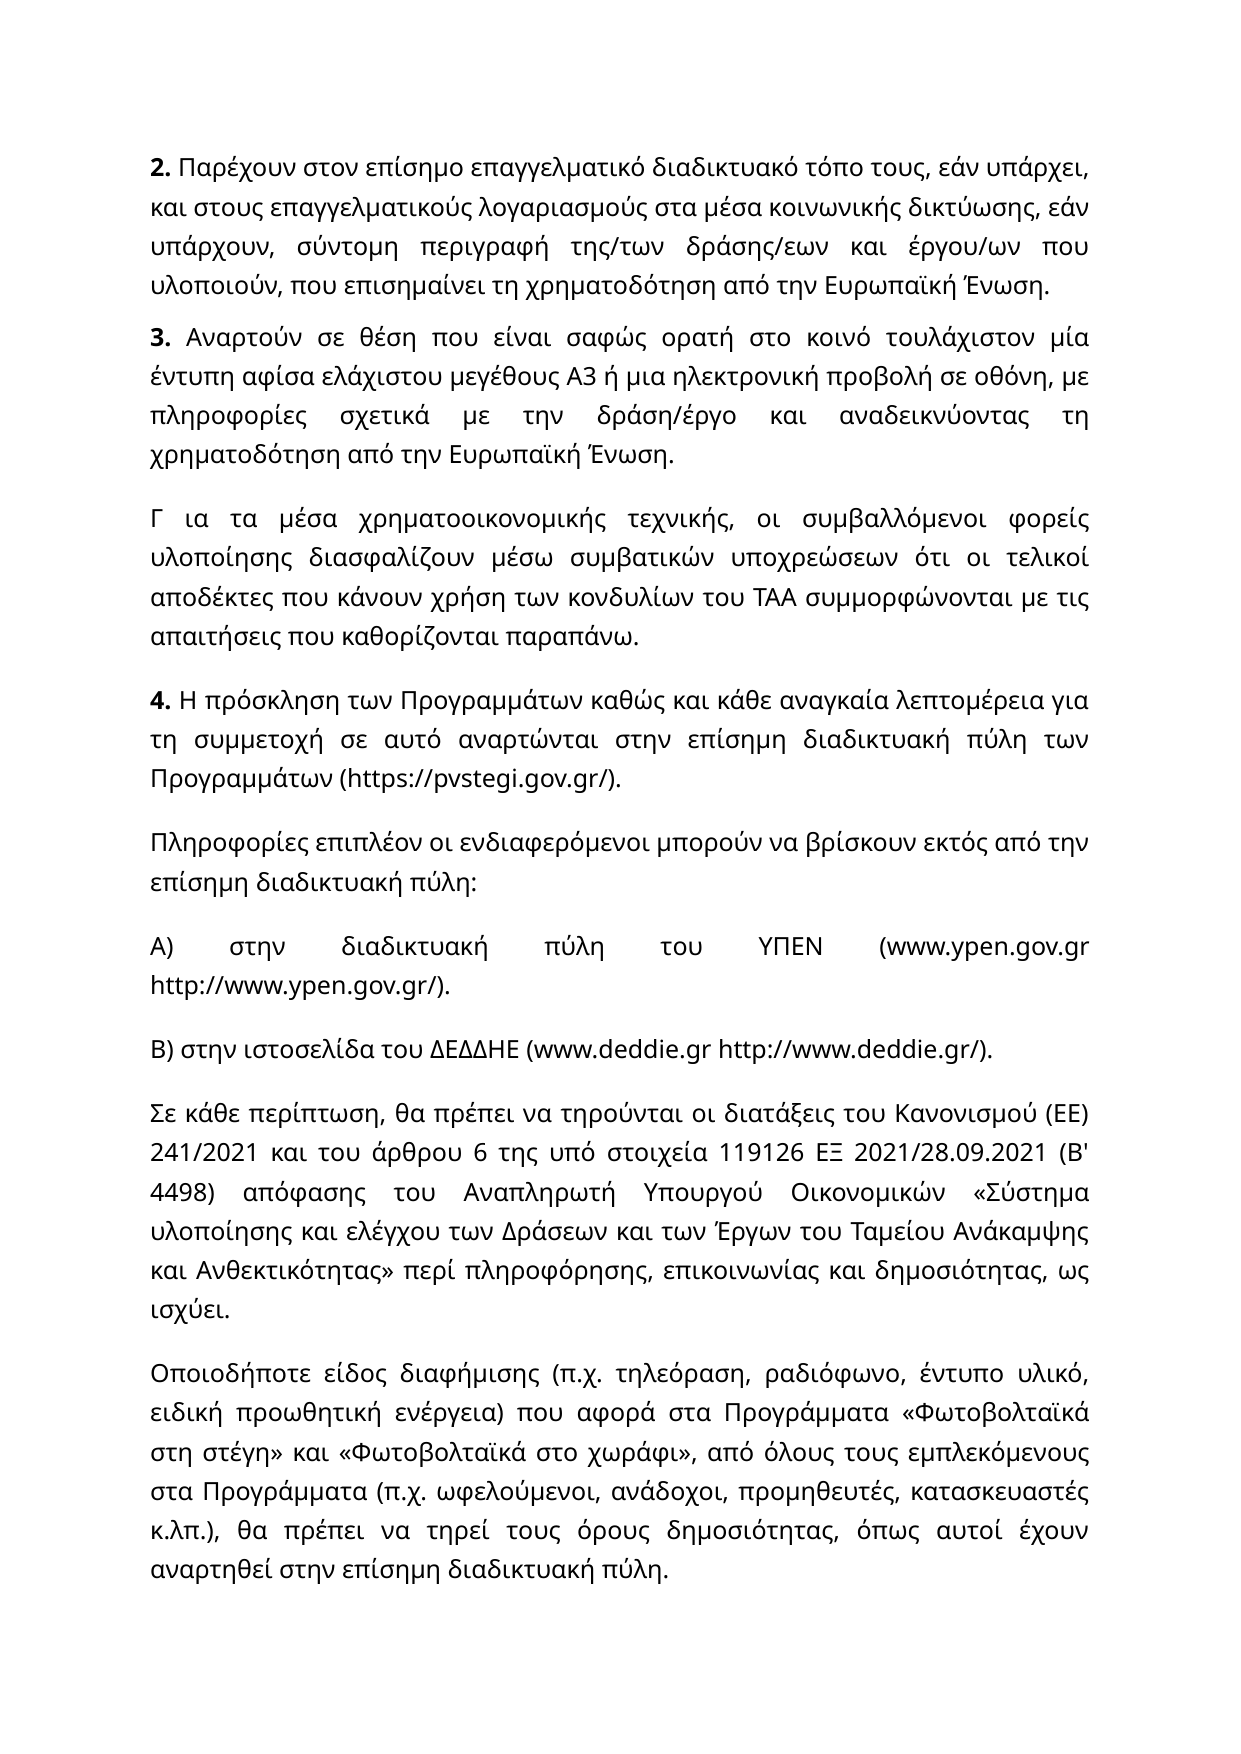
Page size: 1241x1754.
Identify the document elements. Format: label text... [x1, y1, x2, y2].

text 2. Παρέχουν στον επίσημο επαγγελματικό διαδικτυακό τόπο τους, εάν υπάρχει, και στους επαγγελματικούς λογαριασμούς στα μέσα κοινωνικής δικτύωσης, εάν υπάρχουν, σύντομη περιγραφή της/των δράσης/εων και έργου/ων που υλοποιούν, που επισημαίνει τη χρηματοδότηση από την Ευρωπαϊκή Ένωση. [150, 150, 1090, 302]
text Γ ια τα μέσα χρηματοοικονομικής τεχνικής, οι συμβαλλόμενοι φορείς υλοποίησης διασφαλίζουν μέσω συμβατικών υποχρεώσεων ότι οι τελικοί αποδέκτες που κάνουν χρήση των κονδυλίων του ΤΑΑ συμμορφώνονται με τις απαιτήσεις που καθορίζονται παραπάνω. [150, 501, 1090, 652]
text Α) στην διαδικτυακή πύλη του ΥΠΕΝ (www.ypen.gov.gr http://www.ypen.gov.gr/). [150, 928, 1090, 1002]
text Σε κάθε περίπτωση, θα πρέπει να τηρούνται οι διατάξεις του Κανονισμού (ΕΕ) 241/2021 και του άρθρου 6 της υπό στοιχεία 119126 ΕΞ 2021/28.09.2021 (Β' 4498) απόφασης του Αναπληρωτή Υπουργού Οικονομικών «Σύστημα υλοποίησης και ελέγχου των Δράσεων και των Έργων του Ταμείου Ανάκαμψης και Ανθεκτικότητας» περί πληροφόρησης, επικοινωνίας και δημοσιότητας, ως ισχύει. [150, 1096, 1090, 1326]
text 4. Η πρόσκληση των Προγραμμάτων καθώς και κάθε αναγκαία λεπτομέρεια για τη συμμετοχή σε αυτό αναρτώνται στην επίσημη διαδικτυακή πύλη των Προγραμμάτων (https://pvstegi.gov.gr/). [150, 682, 1090, 795]
text Πληροφορίες επιπλέον οι ενδιαφερόμενοι μπορούν να βρίσκουν εκτός από την επίσημη διαδικτυακή πύλη: [150, 825, 1090, 898]
text 3. Αναρτούν σε θέση που είναι σαφώς ορατή στο κοινό τουλάχιστον μία έντυπη αφίσα ελάχιστου μεγέθους Α3 ή μια ηλεκτρονική προβολή σε οθόνη, με πληροφορίες σχετικά με την δράση/έργο και αναδεικνύοντας τη χρηματοδότηση από την Ευρωπαϊκή Ένωση. [150, 319, 1090, 471]
text Οποιοδήποτε είδος διαφήμισης (π.χ. τηλεόραση, ραδιόφωνο, έντυπο υλικό, ειδική προωθητική ενέργεια) που αφορά στα Προγράμματα «Φωτοβολταϊκά στη στέγη» και «Φωτοβολταϊκά στο χωράφι», από όλους τους εμπλεκόμενους στα Προγράμματα (π.χ. ωφελούμενοι, ανάδοχοι, προμηθευτές, κατασκευαστές κ.λπ.), θα πρέπει να τηρεί τους όρους δημοσιότητας, όπως αυτοί έχουν αναρτηθεί στην επίσημη διαδικτυακή πύλη. [150, 1356, 1090, 1586]
text Β) στην ιστοσελίδα του ΔΕΔΔΗΕ (www.deddie.gr http://www.deddie.gr/). [150, 1032, 1090, 1066]
